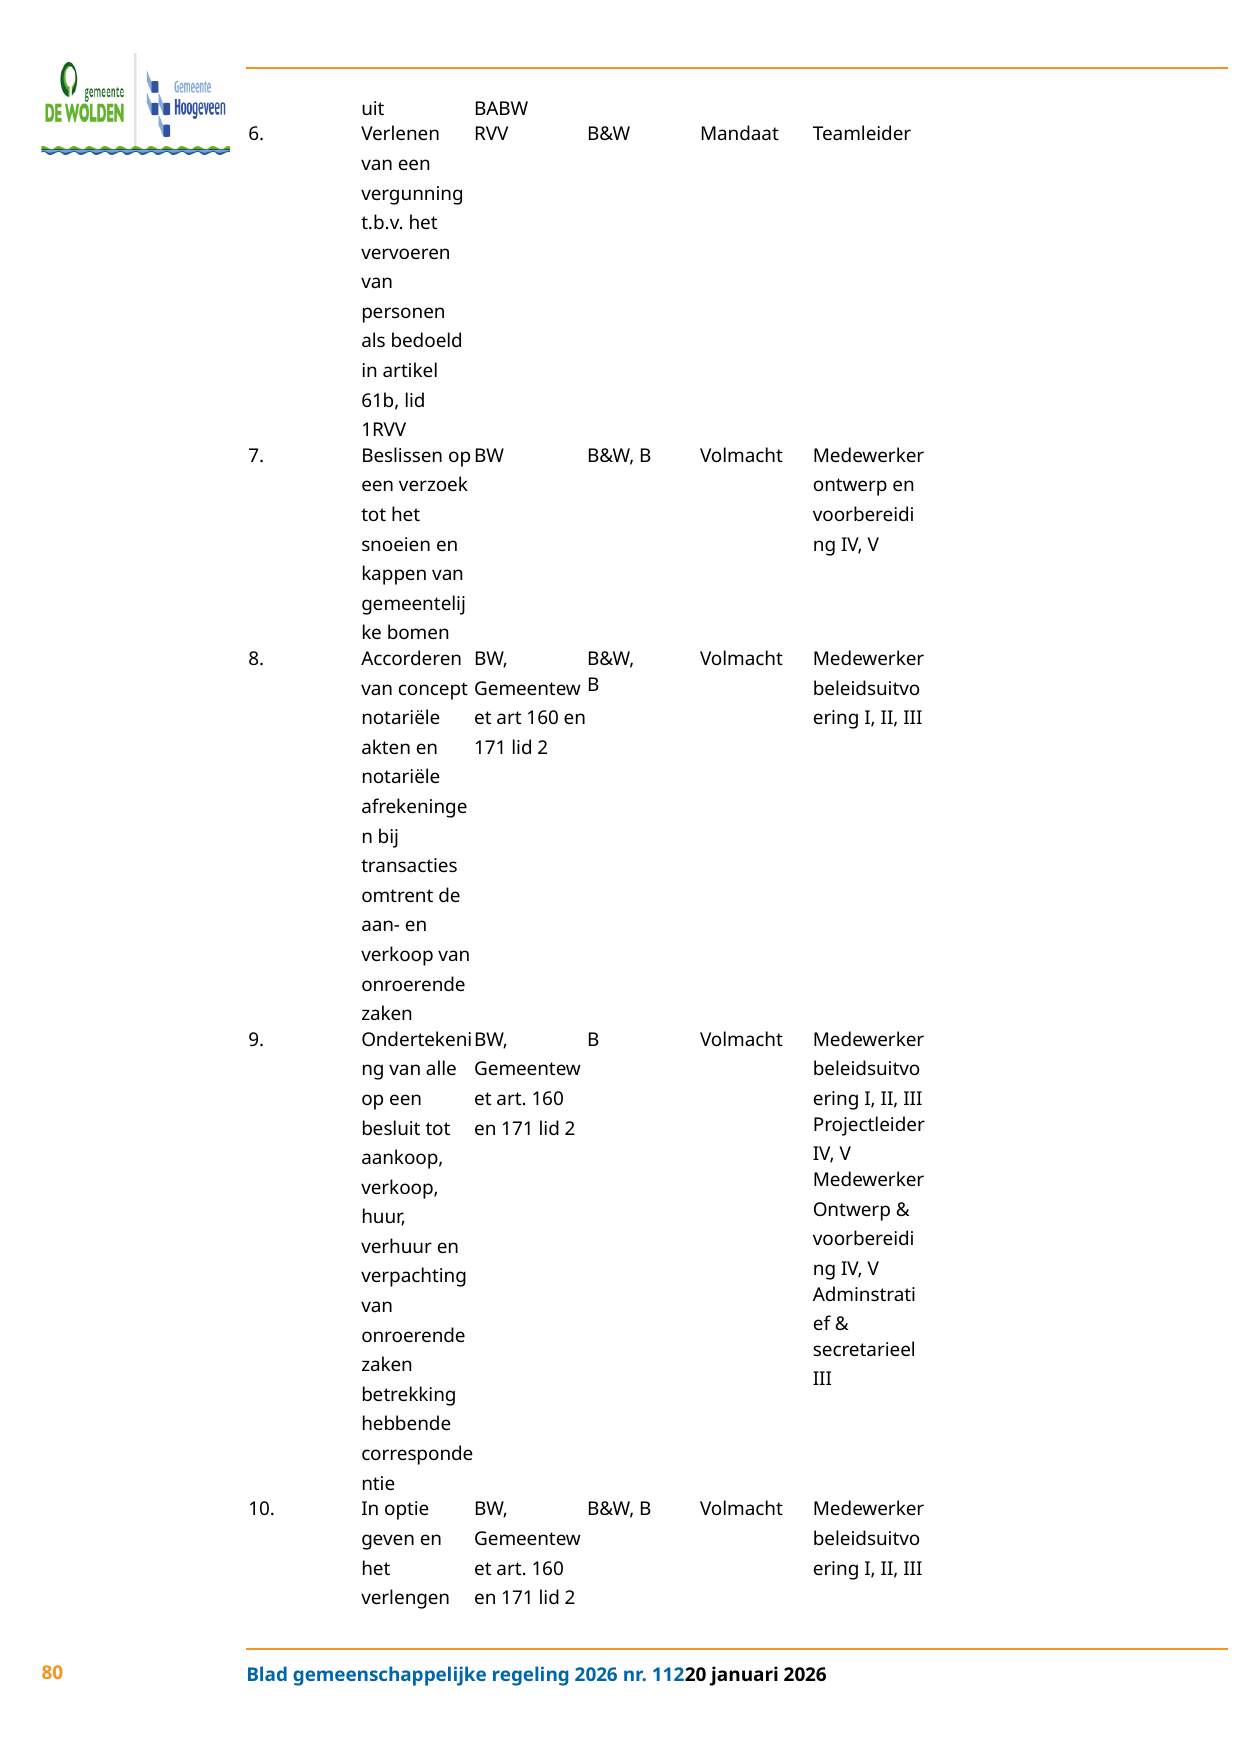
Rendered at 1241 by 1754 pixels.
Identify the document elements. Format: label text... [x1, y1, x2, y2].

table_cell Volmacht [700, 1496, 813, 1610]
table_cell BW [474, 442, 587, 645]
table_cell [248, 95, 361, 121]
table_cell [926, 442, 1038, 645]
table_cell B [587, 671, 700, 1026]
table_cell Accorderen van concept notariële akten en notariële afrekeningen bij transacties omtrent de aan- en verkoop van onroerende zaken [361, 645, 474, 1026]
table_cell B&W, B [587, 1496, 700, 1610]
table_cell Volmacht [700, 645, 813, 1026]
table_cell [587, 95, 700, 121]
table_cell 8. [248, 645, 361, 1026]
table_cell 7. [248, 442, 361, 645]
table_cell BW, Gemeentewet art. 160 en 171 lid 2 [474, 1026, 587, 1496]
table_cell uit [361, 95, 474, 121]
table_cell B&W, [587, 645, 700, 671]
table_cell Verlenen van een vergunning t.b.v. het vervoeren van personen als bedoeld in artikel 61b, lid 1RVV [361, 121, 474, 442]
table_cell Volmacht [700, 442, 813, 645]
table_cell Adminstratief & [813, 1281, 926, 1336]
table_cell Medewerker beleidsuitvoering I, II, III [813, 1496, 926, 1610]
table_cell 6. [248, 121, 361, 442]
table_cell Medewerker Ontwerp & voorbereiding IV, V [813, 1166, 926, 1281]
table_cell [813, 95, 926, 121]
table_cell Mandaat [700, 121, 813, 442]
table_cell Projectleider IV, V [813, 1111, 926, 1166]
table_cell Beslissen op een verzoek tot het snoeien en kappen van gemeentelijke bomen [361, 442, 474, 645]
picture [41, 47, 231, 172]
table_cell B&W [587, 121, 700, 442]
table_cell [926, 1026, 1038, 1496]
table_cell B&W, B [587, 442, 700, 645]
table_cell secretarieel III [813, 1336, 926, 1496]
table_cell BW, Gemeentewet art 160 en 171 lid 2 [474, 645, 587, 1026]
table_cell Medewerker ontwerp en voorbereiding IV, V [813, 442, 926, 645]
table_cell BABW [474, 95, 587, 121]
table_cell [700, 95, 813, 121]
table_cell [926, 121, 1038, 442]
table_cell 10. [248, 1496, 361, 1610]
table_cell Medewerker beleidsuitvoering I, II, III [813, 645, 926, 1026]
table_cell Ondertekening van alle op een besluit tot aankoop, verkoop, huur, verhuur en verpachting van onroerende zaken betrekking hebbende correspondentie [361, 1026, 474, 1496]
table_cell BW, Gemeentewet art. 160 en 171 lid 2 [474, 1496, 587, 1610]
table_cell RVV [474, 121, 587, 442]
table_cell Medewerker beleidsuitvoering I, II, III [813, 1026, 926, 1111]
table_cell In optie geven en het verlengen [361, 1496, 474, 1610]
table_cell [926, 1496, 1038, 1610]
table_cell Teamleider [813, 121, 926, 442]
table_cell B [587, 1026, 700, 1496]
table_cell [926, 645, 1038, 1026]
table_cell [926, 95, 1038, 121]
table_cell 9. [248, 1026, 361, 1496]
table_cell Volmacht [700, 1026, 813, 1496]
table_cell [1039, 1521, 1152, 1610]
